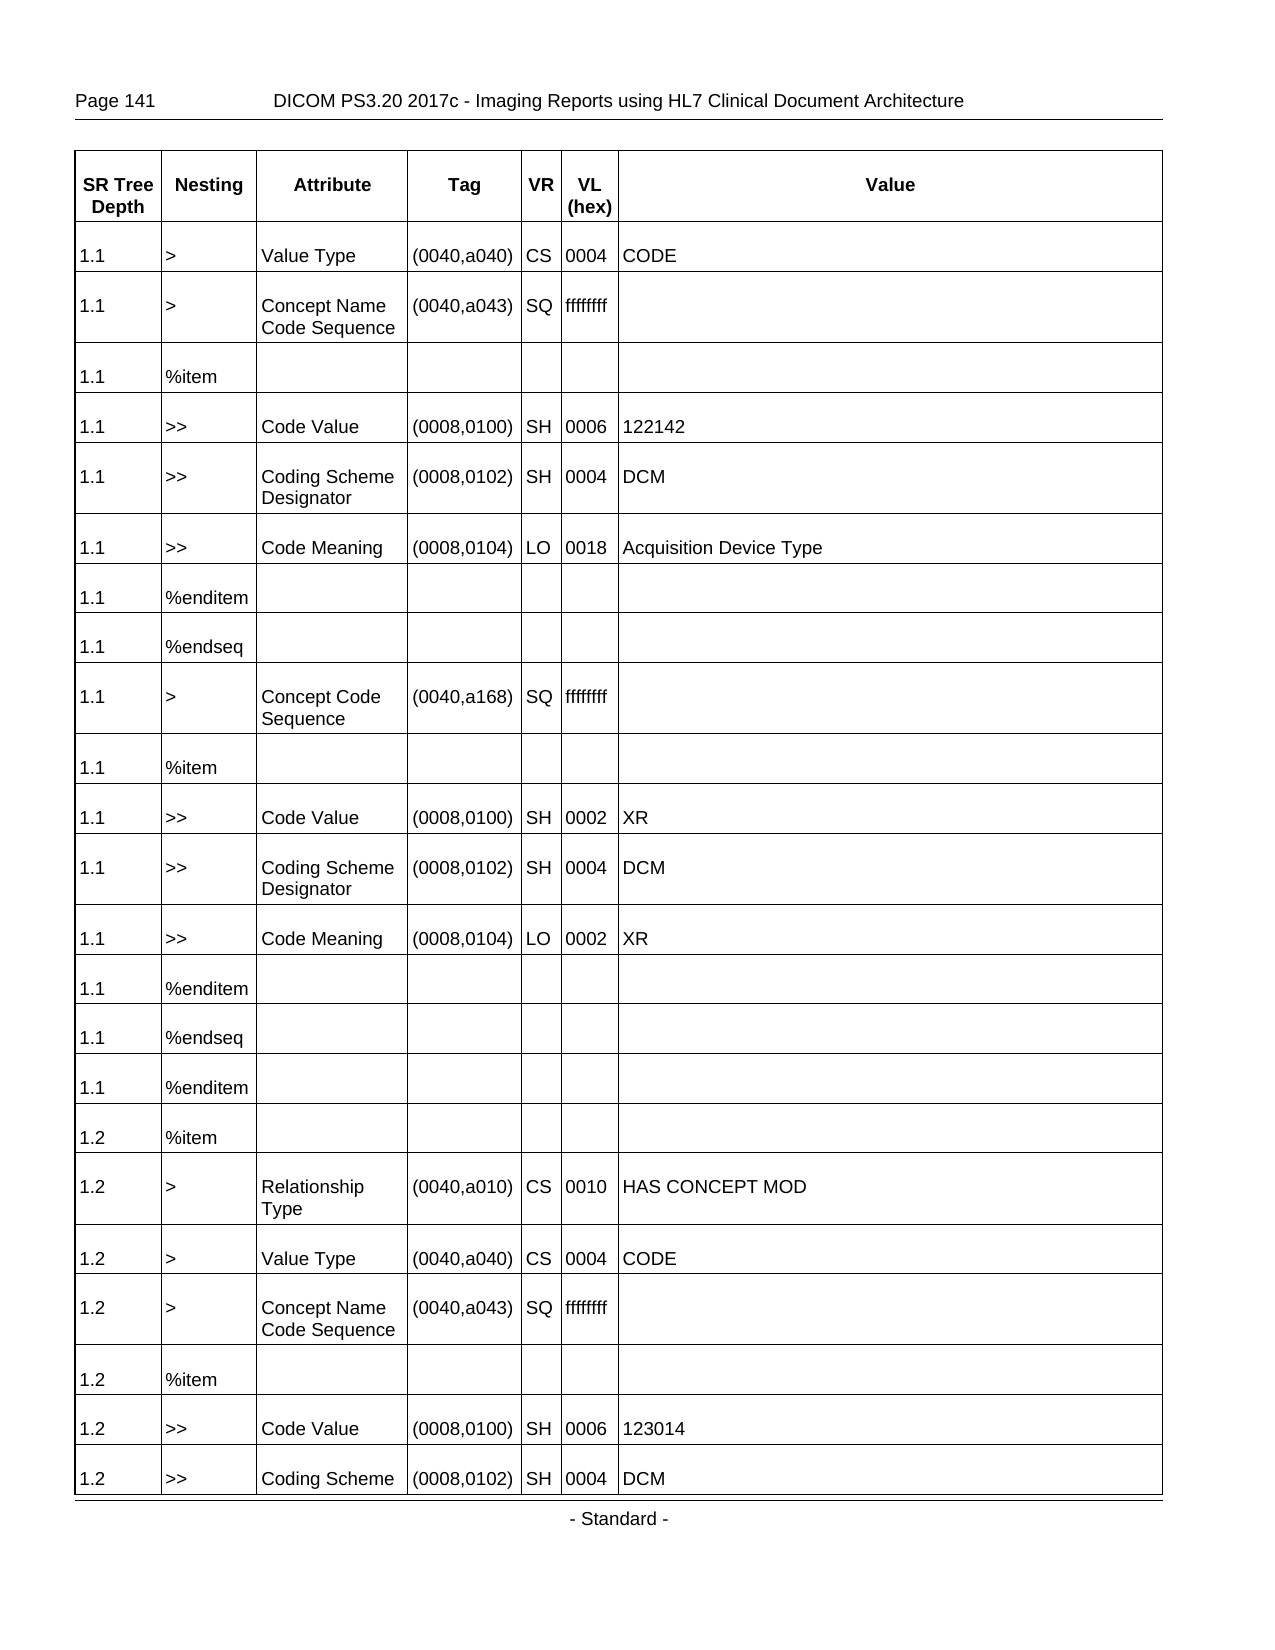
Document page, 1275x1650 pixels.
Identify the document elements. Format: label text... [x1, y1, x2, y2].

table_cell Coding Scheme Designator [257, 443, 407, 513]
table_cell [257, 734, 407, 783]
table_cell %item [162, 734, 256, 783]
table_cell 1.2 [76, 1104, 161, 1152]
table_cell Code Value [257, 784, 407, 832]
table_cell 0002 [562, 905, 618, 953]
table_cell Code Value [257, 1395, 407, 1444]
table_cell >> [162, 443, 256, 513]
table_cell Coding Scheme [257, 1445, 407, 1493]
table_cell 1.1 [76, 734, 161, 783]
table_cell [257, 1104, 407, 1152]
table_cell 1.1 [76, 564, 161, 612]
table_cell (0008,0100) [408, 393, 521, 442]
table_cell DCM [619, 834, 1162, 904]
table_cell [619, 1345, 1162, 1394]
table_cell [257, 343, 407, 392]
table_cell >> [162, 1445, 256, 1493]
table_cell SH [522, 784, 561, 832]
table_cell (0040,a043) [408, 1274, 521, 1344]
table_cell 1.1 [76, 613, 161, 662]
table_cell >> [162, 514, 256, 562]
table_cell [619, 1004, 1162, 1053]
table_cell DCM [619, 1445, 1162, 1493]
table_cell ffffffff [562, 663, 618, 733]
table_cell 1.2 [76, 1395, 161, 1444]
table_cell CODE [619, 1225, 1162, 1273]
table_cell (0008,0104) [408, 905, 521, 953]
table_cell HAS CONCEPT MOD [619, 1153, 1162, 1223]
table_cell [619, 343, 1162, 392]
table_cell 1.1 [76, 443, 161, 513]
table_cell [562, 564, 618, 612]
table_cell 1.1 [76, 905, 161, 953]
table_cell SQ [522, 272, 561, 342]
table_cell [562, 613, 618, 662]
table_cell Concept Name Code Sequence [257, 1274, 407, 1344]
table_cell [562, 1345, 618, 1394]
table_cell > [162, 1274, 256, 1344]
table_cell SQ [522, 1274, 561, 1344]
table_cell 1.1 [76, 663, 161, 733]
table_cell 1.1 [76, 343, 161, 392]
table_cell >> [162, 393, 256, 442]
table_cell CS [522, 1153, 561, 1223]
table_cell 1.1 [76, 955, 161, 1003]
table_cell [619, 663, 1162, 733]
table_cell (0040,a040) [408, 222, 521, 271]
table_cell %enditem [162, 1054, 256, 1102]
table_cell [257, 613, 407, 662]
table_cell 122142 [619, 393, 1162, 442]
table_cell 1.2 [76, 1153, 161, 1223]
table_cell [522, 564, 561, 612]
table_cell [257, 1004, 407, 1053]
table_cell 1.1 [76, 834, 161, 904]
table_cell 0004 [562, 1225, 618, 1273]
table_cell 1.2 [76, 1274, 161, 1344]
table_cell [522, 955, 561, 1003]
table_cell [257, 1054, 407, 1102]
table_cell > [162, 1225, 256, 1273]
table_cell [408, 955, 521, 1003]
table_cell [522, 613, 561, 662]
table_cell [408, 564, 521, 612]
table_cell (0008,0102) [408, 443, 521, 513]
table_cell LO [522, 905, 561, 953]
table_cell Value Type [257, 222, 407, 271]
table_header Tag [408, 151, 521, 221]
table_cell SH [522, 443, 561, 513]
table_cell 1.2 [76, 1445, 161, 1493]
table_cell 1.1 [76, 514, 161, 562]
table_cell Code Meaning [257, 905, 407, 953]
table_cell [522, 734, 561, 783]
table_cell >> [162, 784, 256, 832]
table_cell (0040,a168) [408, 663, 521, 733]
table_cell [619, 272, 1162, 342]
table_cell [619, 564, 1162, 612]
table_cell [619, 734, 1162, 783]
table_cell Concept Name Code Sequence [257, 272, 407, 342]
table_cell (0008,0102) [408, 1445, 521, 1493]
table_cell > [162, 272, 256, 342]
table_cell [522, 1104, 561, 1152]
table_cell SQ [522, 663, 561, 733]
table_cell (0040,a040) [408, 1225, 521, 1273]
table_cell [562, 734, 618, 783]
table_cell > [162, 663, 256, 733]
table_cell SH [522, 1395, 561, 1444]
table_cell %endseq [162, 613, 256, 662]
table_cell >> [162, 834, 256, 904]
table_cell [408, 613, 521, 662]
table_cell (0008,0100) [408, 784, 521, 832]
table_cell [522, 1004, 561, 1053]
table_cell Code Meaning [257, 514, 407, 562]
table_cell SH [522, 834, 561, 904]
table_cell [408, 1004, 521, 1053]
table_cell %item [162, 343, 256, 392]
table_cell 0018 [562, 514, 618, 562]
table_cell %enditem [162, 564, 256, 612]
table_cell 1.1 [76, 222, 161, 271]
table_header Value [619, 151, 1162, 221]
table_cell [408, 1345, 521, 1394]
table_cell Concept Code Sequence [257, 663, 407, 733]
table_cell 1.1 [76, 393, 161, 442]
table_cell SH [522, 1445, 561, 1493]
table_cell [257, 564, 407, 612]
table_cell 0004 [562, 443, 618, 513]
table_cell [619, 613, 1162, 662]
table_cell 1.1 [76, 272, 161, 342]
table_cell CS [522, 222, 561, 271]
table_cell (0008,0102) [408, 834, 521, 904]
table_header VR [522, 151, 561, 221]
table_cell 1.1 [76, 1004, 161, 1053]
table_cell [562, 1054, 618, 1102]
table_cell 0004 [562, 834, 618, 904]
table_cell 0006 [562, 1395, 618, 1444]
table_cell 0004 [562, 222, 618, 271]
table_cell Relationship Type [257, 1153, 407, 1223]
table_cell [522, 343, 561, 392]
table_cell ffffffff [562, 272, 618, 342]
table_cell (0040,a043) [408, 272, 521, 342]
table_cell 123014 [619, 1395, 1162, 1444]
table_cell >> [162, 1395, 256, 1444]
table_cell [619, 1054, 1162, 1102]
table_header Attribute [257, 151, 407, 221]
table_cell 0004 [562, 1445, 618, 1493]
table_cell [257, 955, 407, 1003]
table_cell > [162, 1153, 256, 1223]
table_cell XR [619, 784, 1162, 832]
table_cell [562, 955, 618, 1003]
table_cell [562, 343, 618, 392]
table_cell 0002 [562, 784, 618, 832]
table_cell SH [522, 393, 561, 442]
table_cell Value Type [257, 1225, 407, 1273]
table_cell %item [162, 1345, 256, 1394]
table_cell %item [162, 1104, 256, 1152]
table_cell [619, 1104, 1162, 1152]
table_cell 1.2 [76, 1345, 161, 1394]
table_cell LO [522, 514, 561, 562]
table_cell [619, 1274, 1162, 1344]
table_cell 1.1 [76, 784, 161, 832]
table_cell >> [162, 905, 256, 953]
table_cell [408, 734, 521, 783]
table_cell Coding Scheme Designator [257, 834, 407, 904]
table_cell %endseq [162, 1004, 256, 1053]
table_cell 0006 [562, 393, 618, 442]
table_cell [408, 343, 521, 392]
table_header SR Tree Depth [76, 151, 161, 221]
table_cell 1.2 [76, 1225, 161, 1273]
table_cell %enditem [162, 955, 256, 1003]
table_cell 1.1 [76, 1054, 161, 1102]
table_cell [619, 955, 1162, 1003]
table_cell 0010 [562, 1153, 618, 1223]
table_header VL (hex) [562, 151, 618, 221]
table_cell XR [619, 905, 1162, 953]
table_cell [257, 1345, 407, 1394]
table_cell (0040,a010) [408, 1153, 521, 1223]
table_cell Code Value [257, 393, 407, 442]
table_cell Acquisition Device Type [619, 514, 1162, 562]
table_cell (0008,0104) [408, 514, 521, 562]
table_cell [408, 1054, 521, 1102]
table_header Nesting [162, 151, 256, 221]
table_cell [562, 1104, 618, 1152]
table_cell (0008,0100) [408, 1395, 521, 1444]
table_cell DCM [619, 443, 1162, 513]
table_cell [408, 1104, 521, 1152]
table_cell [522, 1345, 561, 1394]
table_cell > [162, 222, 256, 271]
table_cell CS [522, 1225, 561, 1273]
table_cell [562, 1004, 618, 1053]
table_cell [522, 1054, 561, 1102]
table_cell ffffffff [562, 1274, 618, 1344]
table_cell CODE [619, 222, 1162, 271]
